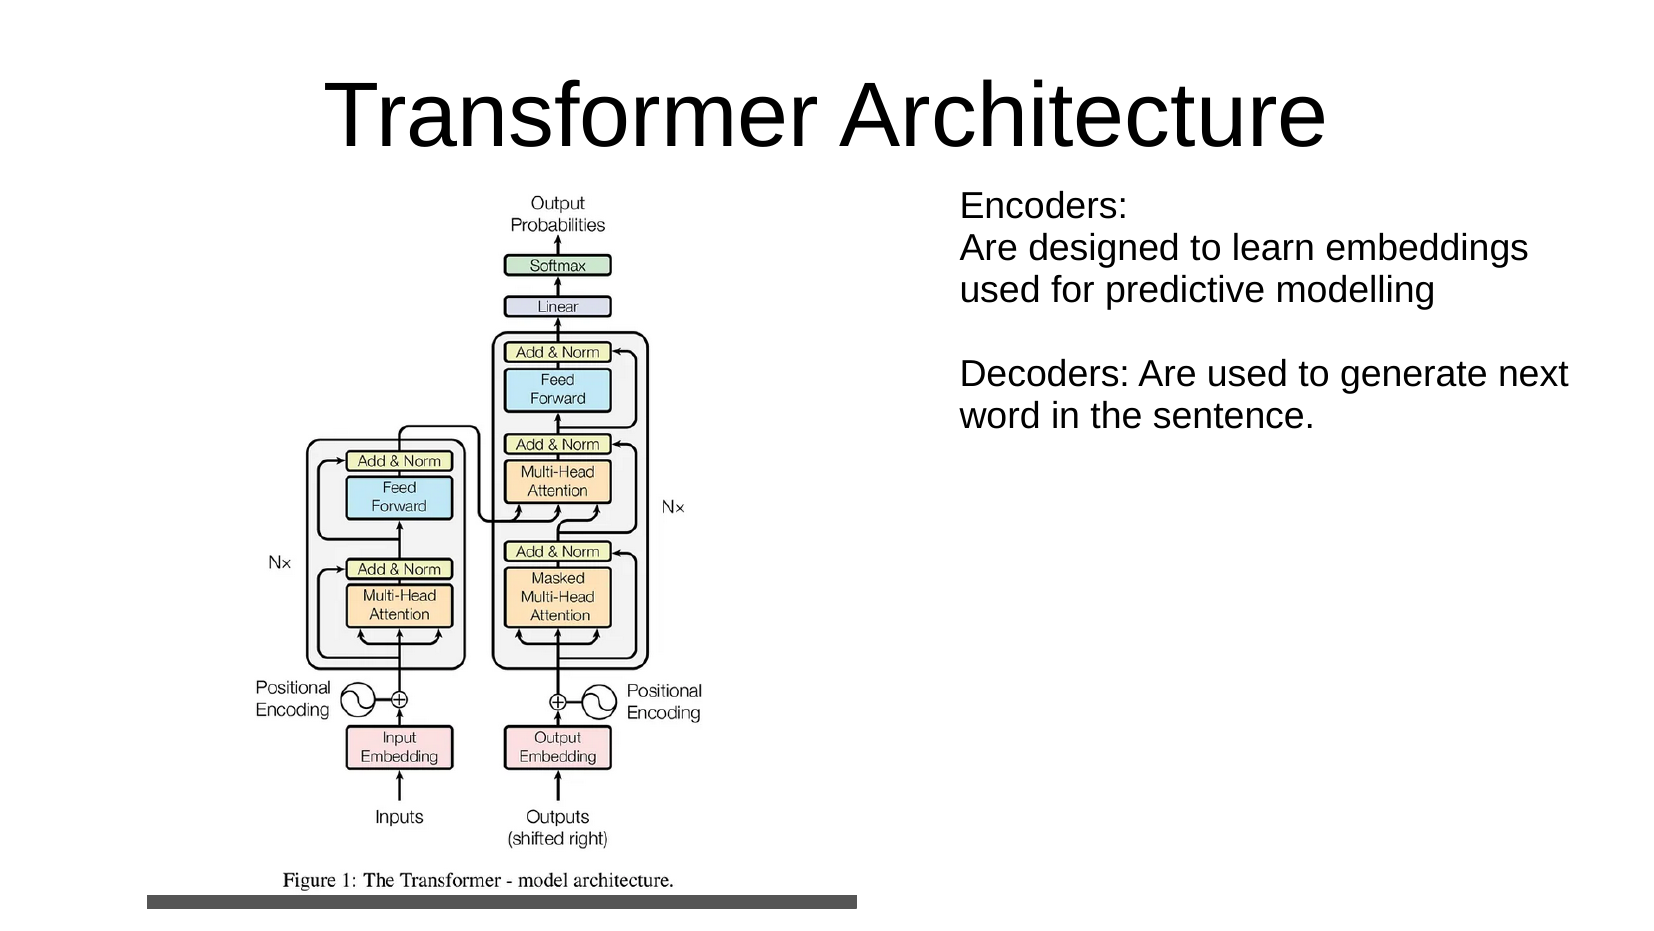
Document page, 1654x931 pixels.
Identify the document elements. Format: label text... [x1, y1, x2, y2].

title Transformer Architecture [82, 37, 1571, 193]
text_box Encoders: Are designed to learn embeddings used for predictive modelling Decoders: Are used to generate next word in the sentence. [944, 177, 1625, 886]
picture [147, 157, 857, 909]
